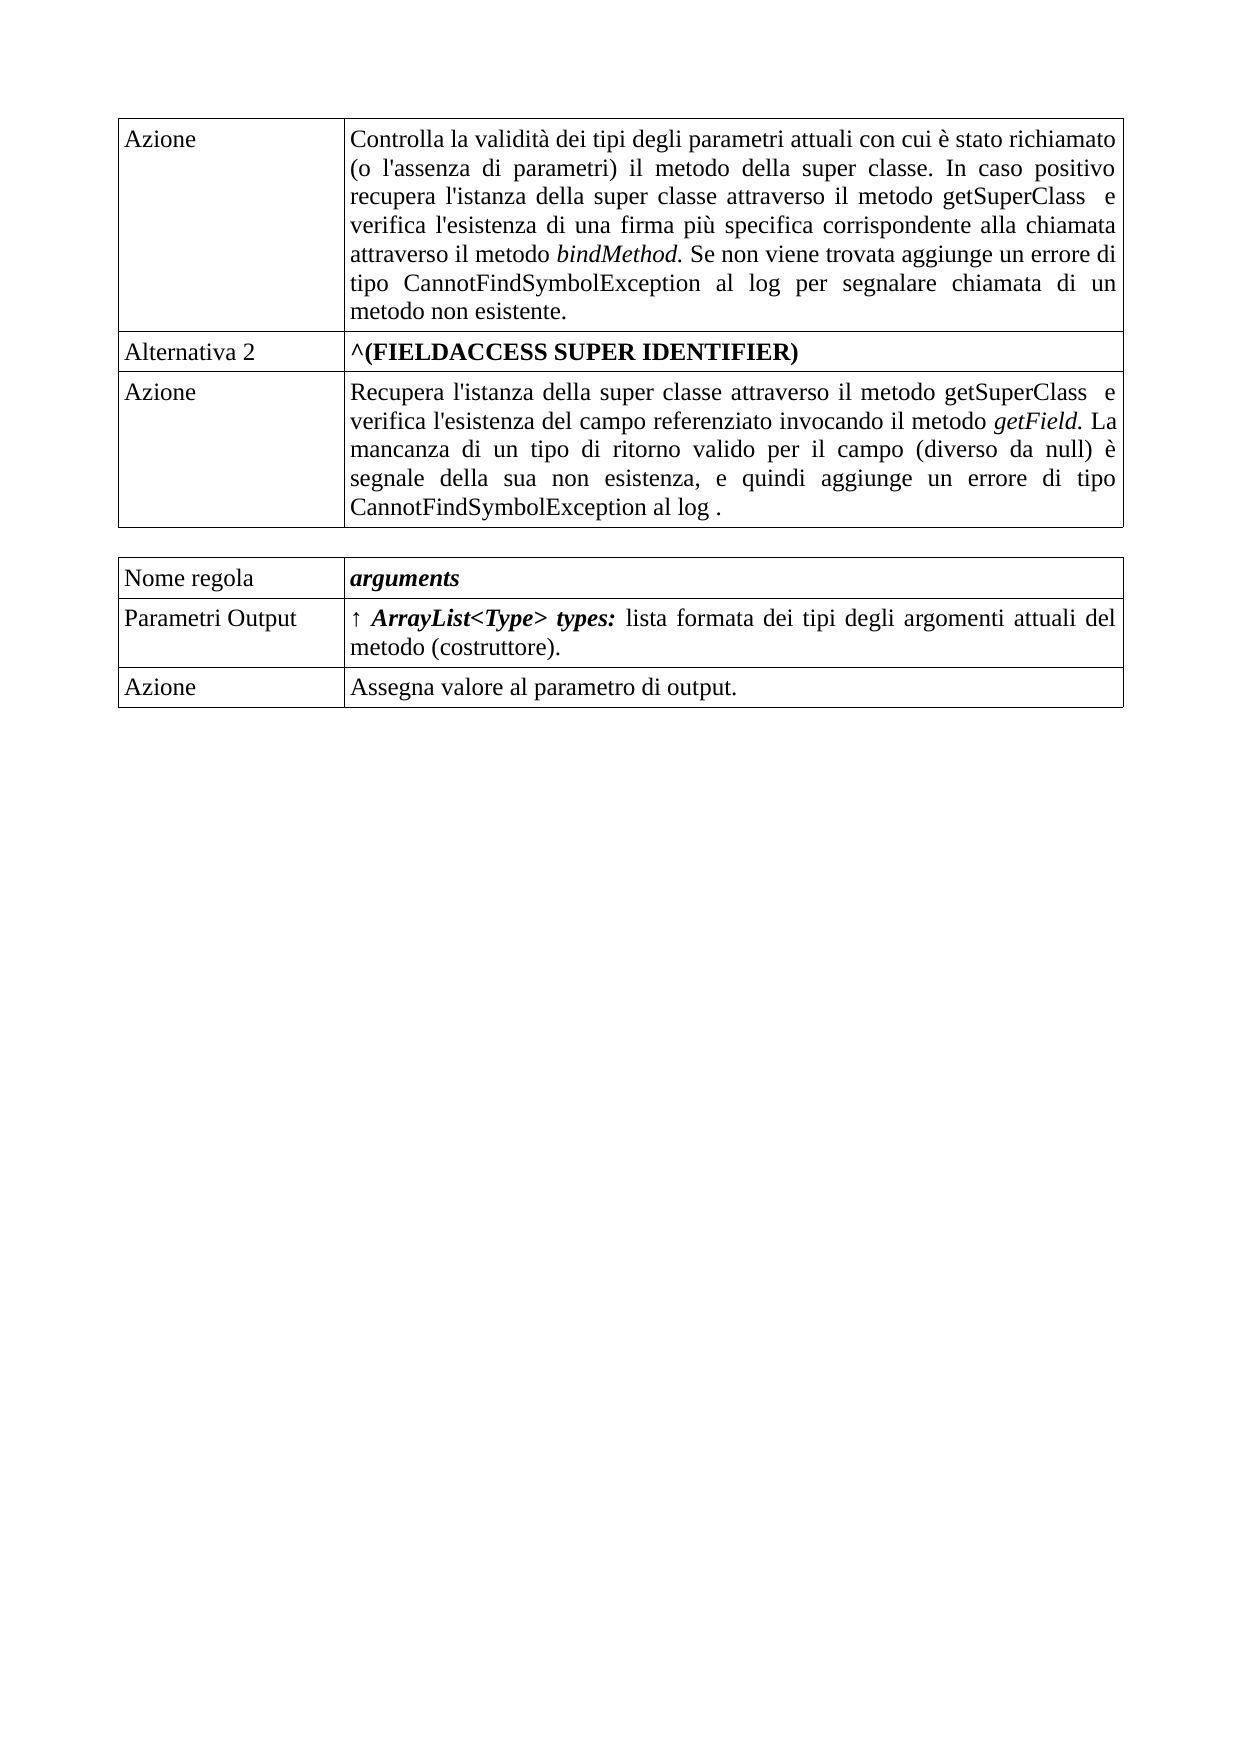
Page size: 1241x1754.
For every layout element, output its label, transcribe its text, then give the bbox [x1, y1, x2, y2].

table_cell Assegna valore al parametro di output. [345, 668, 1123, 707]
table_header Nome regola [119, 558, 344, 597]
table_cell ^(FIELDACCESS SUPER IDENTIFIER) [345, 332, 1123, 371]
table_cell Azione [119, 372, 344, 527]
table_cell Azione [119, 668, 344, 707]
table_cell Parametri Output [119, 599, 344, 667]
table_cell Alternativa 2 [119, 332, 344, 371]
table_cell Recupera l'istanza della super classe attraverso il metodo getSuperClass e verifica l'esistenza del campo referenziato invocando il metodo getField. La mancanza di un tipo di ritorno valido per il campo (diverso da null) è segnale della sua non esistenza, e quindi aggiunge un errore di tipo CannotFindSymbolException al log . [345, 372, 1123, 527]
table_cell Azione [119, 119, 344, 331]
table_header arguments [345, 558, 1123, 597]
table_cell ↑ ArrayList<Type> types: lista formata dei tipi degli argomenti attuali del metodo (costruttore). [345, 599, 1123, 667]
table_cell Controlla la validità dei tipi degli parametri attuali con cui è stato richiamato (o l'assenza di parametri) il metodo della super classe. In caso positivo recupera l'istanza della super classe attraverso il metodo getSuperClass e verifica l'esistenza di una firma più specifica corrispondente alla chiamata attraverso il metodo bindMethod. Se non viene trovata aggiunge un errore di tipo CannotFindSymbolException al log per segnalare chiamata di un metodo non esistente. [345, 119, 1123, 331]
